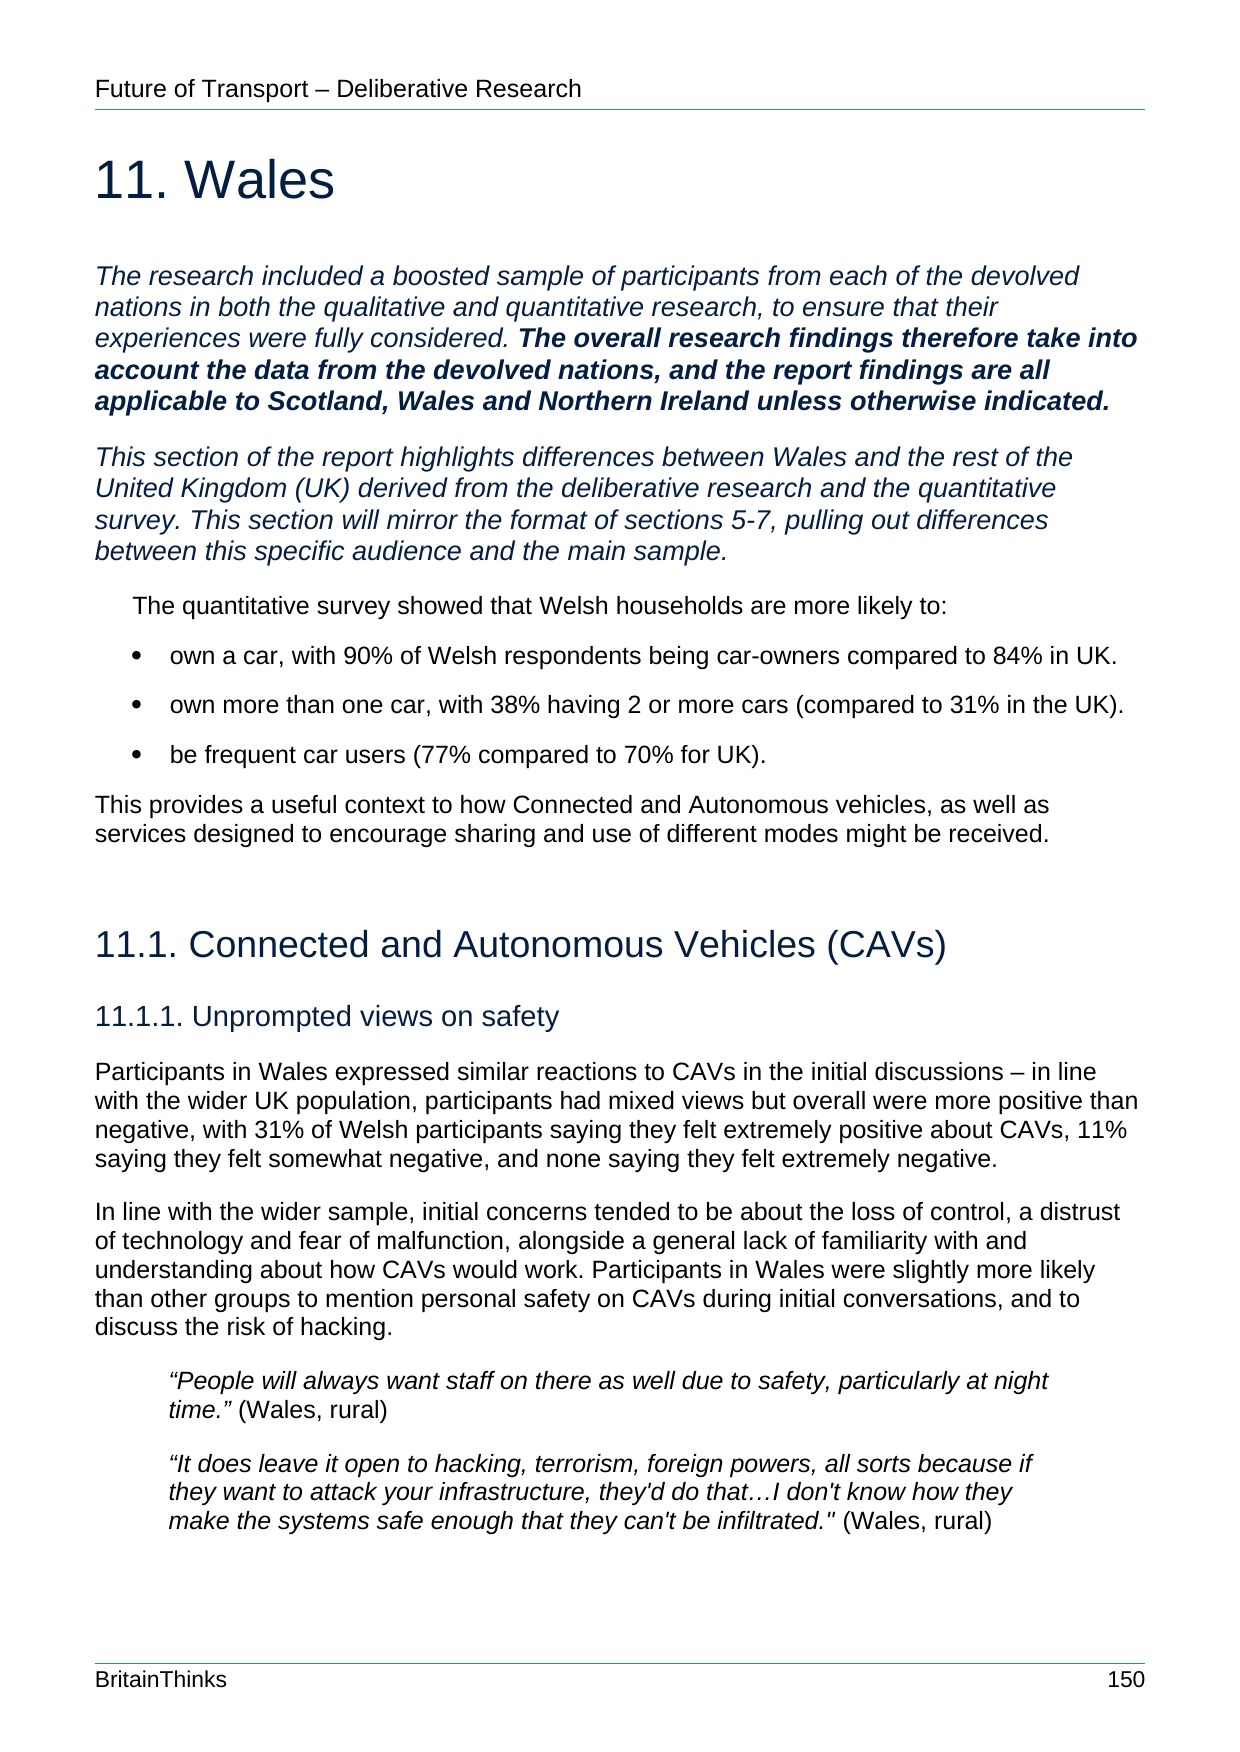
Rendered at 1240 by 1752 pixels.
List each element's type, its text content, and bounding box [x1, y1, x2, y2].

list be frequent car users (77% compared to 70% for UK). [132, 740, 1145, 769]
subtitle 11.1.1. Unprompted views on safety [94, 999, 1145, 1032]
list The quantitative survey showed that Welsh households are more likely to: [132, 591, 1145, 620]
text This section of the report highlights differences between Wales and the rest of the United Kingdom (UK) derived from the deliberative research and the quantitative survey. This section will mirror the format of sections 5-7, pulling out differences between this specific audience and the main sample. [94, 441, 1145, 566]
text In line with the wider sample, initial concerns tended to be about the loss of control, a distrust of technology and fear of malfunction, alongside a general lack of familiarity with and understanding about how CAVs would work. Participants in Wales were slightly more likely than other groups to mention personal safety on CAVs during initial conversations, and to discuss the risk of hacking. [94, 1197, 1145, 1341]
text This provides a useful context to how Connected and Autonomous vehicles, as well as services designed to encourage sharing and use of different modes might be received. [94, 790, 1145, 847]
text “People will always want staff on there as well due to safety, particularly at night time.” (Wales, rural) [168, 1366, 1071, 1424]
subtitle 11. Wales [94, 148, 1145, 210]
subtitle 11.1. Connected and Autonomous Vehicles (CAVs) [94, 922, 1145, 966]
text Participants in Wales expressed similar reactions to CAVs in the initial discussions – in line with the wider UK population, participants had mixed views but overall were more positive than negative, with 31% of Welsh participants saying they felt extremely positive about CAVs, 11% saying they felt somewhat negative, and none saying they felt extremely negative. [94, 1057, 1145, 1172]
list own a car, with 90% of Welsh respondents being car-owners compared to 84% in UK. [132, 641, 1145, 670]
text “It does leave it open to hacking, terrorism, foreign powers, all sorts because if they want to attack your infrastructure, they'd do that…I don't know how they make the systems safe enough that they can't be infiltrated." (Wales, rural) [168, 1449, 1071, 1535]
list own more than one car, with 38% having 2 or more cars (compared to 31% in the UK). [132, 691, 1145, 719]
text The research included a boosted sample of participants from each of the devolved nations in both the qualitative and quantitative research, to ensure that their experiences were fully considered. The overall research findings therefore take into account the data from the devolved nations, and the report findings are all applicable to Scotland, Wales and Northern Ireland unless otherwise indicated. [94, 260, 1145, 416]
